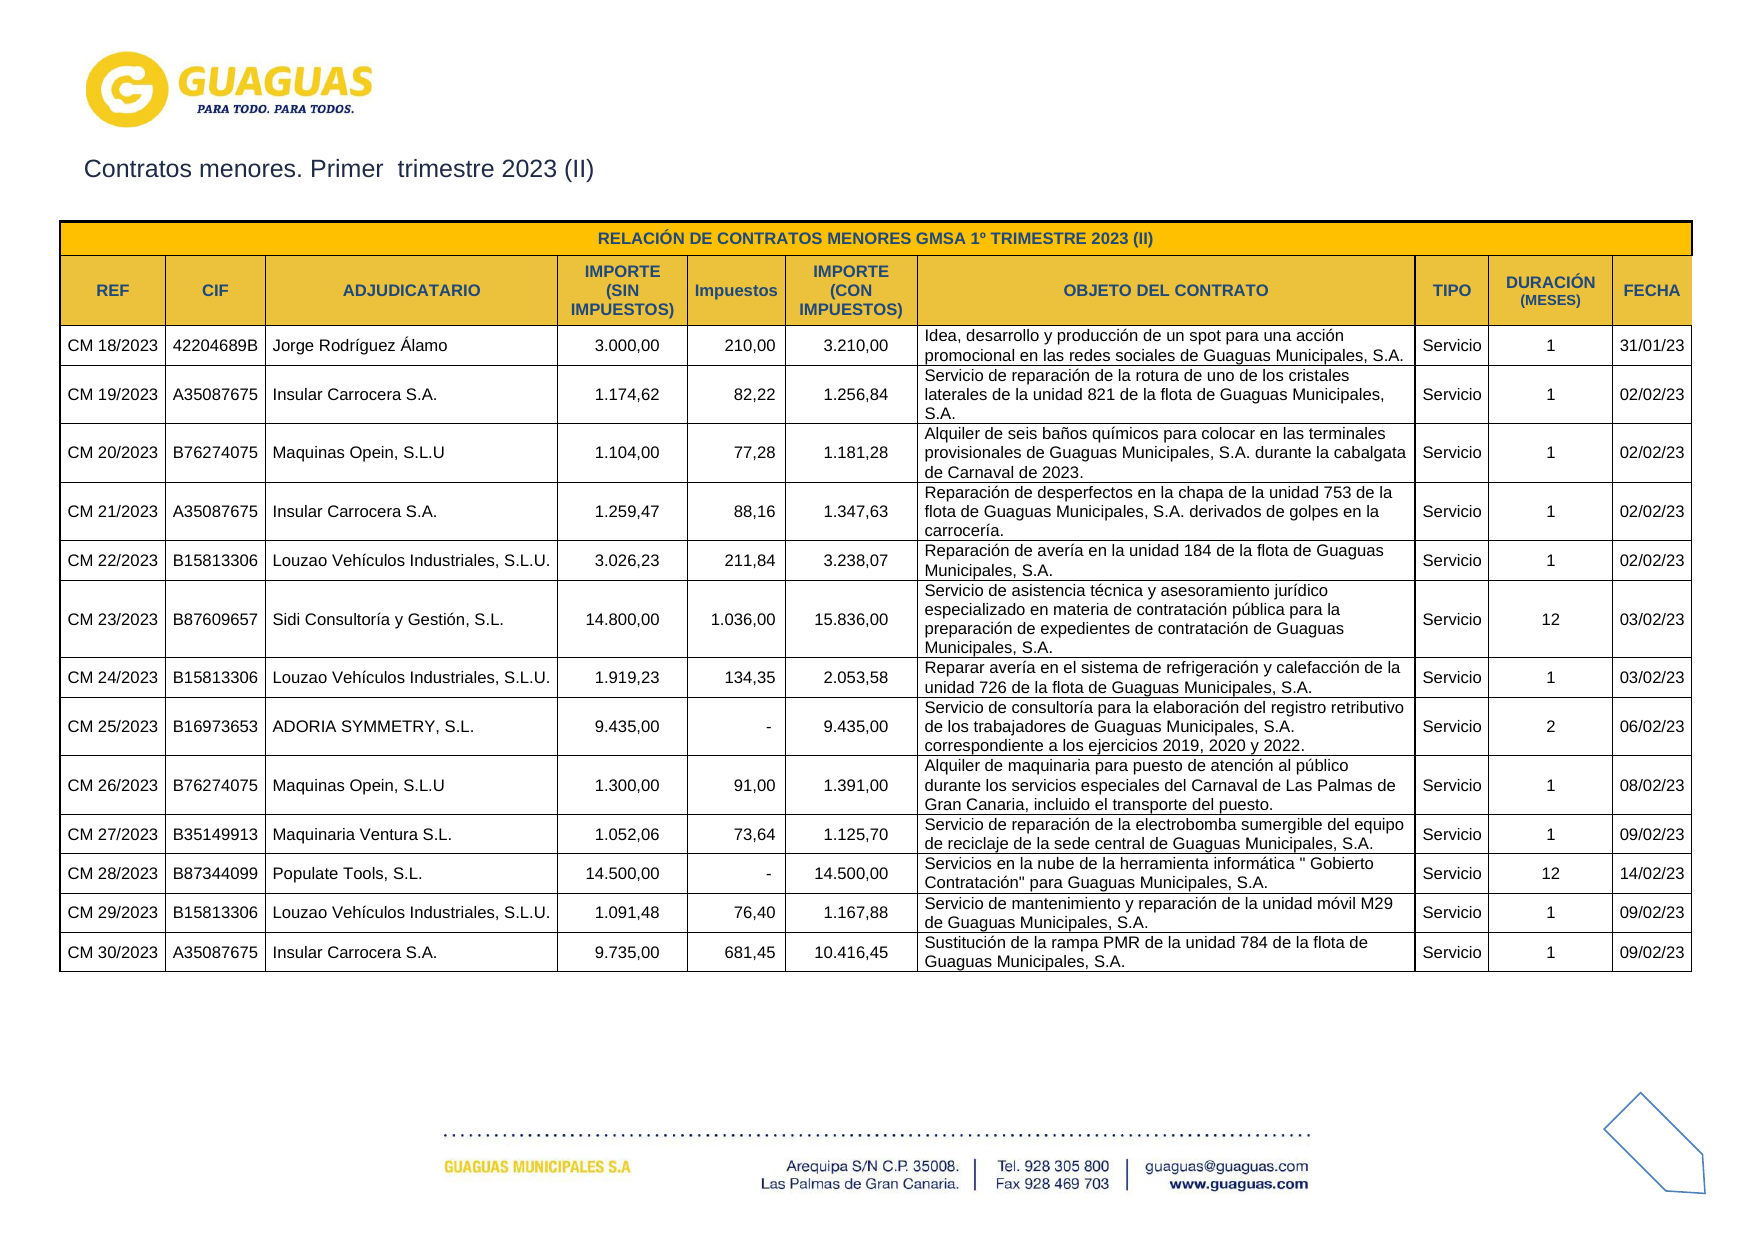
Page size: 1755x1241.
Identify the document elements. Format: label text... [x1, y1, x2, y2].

table_cell 1.259,47 [558, 483, 687, 540]
table_cell A35087675 [166, 483, 265, 540]
table_cell Louzao Vehículos Industriales, S.L.U. [266, 541, 557, 579]
table_cell Servicio [1416, 326, 1488, 364]
table_cell CM 23/2023 [61, 581, 165, 657]
table_cell Louzao Vehículos Industriales, S.L.U. [266, 658, 557, 697]
table_cell 02/02/23 [1613, 424, 1691, 482]
table_cell B16973653 [166, 698, 265, 755]
table_cell 1 [1489, 894, 1612, 932]
table_cell Maquinas Opein, S.L.U [266, 756, 557, 814]
table_cell CM 30/2023 [61, 933, 165, 971]
table_cell 09/02/23 [1613, 933, 1691, 971]
table_cell Insular Carrocera S.A. [266, 933, 557, 971]
table_cell FECHA [1613, 256, 1692, 325]
table_cell Maquinas Opein, S.L.U [266, 424, 557, 482]
table_cell B15813306 [166, 541, 265, 579]
table_cell IMPORTE (SIN IMPUESTOS) [558, 256, 687, 325]
table_cell 02/02/23 [1613, 366, 1691, 423]
table_header RELACIÓN DE CONTRATOS MENORES GMSA 1º TRIMESTRE 2023 (II) [61, 223, 1691, 255]
table_cell 15.836,00 [786, 581, 917, 657]
table_cell B87344099 [166, 854, 265, 892]
table_cell Louzao Vehículos Industriales, S.L.U. [266, 894, 557, 932]
table_cell Jorge Rodríguez Álamo [266, 326, 557, 364]
table_cell 14.800,00 [558, 581, 687, 657]
table_cell 09/02/23 [1613, 815, 1691, 853]
table_cell 1.174,62 [558, 366, 687, 423]
table_cell 06/02/23 [1613, 698, 1691, 755]
table_cell CM 19/2023 [61, 366, 165, 423]
table_cell 76,40 [688, 894, 785, 932]
table_cell Populate Tools, S.L. [266, 854, 557, 892]
table_cell 1 [1489, 933, 1612, 971]
table_cell Servicio [1416, 933, 1488, 971]
table_cell REF [61, 256, 165, 325]
table_cell Alquiler de maquinaria para puesto de atención al público durante los servicios especiales del Carnaval de Las Palmas de Gran Canaria, incluido el transporte del puesto. [918, 756, 1414, 814]
table_cell Servicio [1416, 894, 1488, 932]
table_cell Servicio [1416, 483, 1488, 540]
table_cell Servicio [1416, 854, 1488, 892]
table_cell Servicio de mantenimiento y reparación de la unidad móvil M29 de Guaguas Municipales, S.A. [918, 894, 1414, 932]
table_cell Reparar avería en el sistema de refrigeración y calefacción de la unidad 726 de la flota de Guaguas Municipales, S.A. [918, 658, 1414, 697]
table_cell 3.000,00 [558, 326, 687, 364]
table_cell 1 [1489, 756, 1612, 814]
table_cell 1.052,06 [558, 815, 687, 853]
table_cell ADORIA SYMMETRY, S.L. [266, 698, 557, 755]
table_cell Idea, desarrollo y producción de un spot para una acción promocional en las redes sociales de Guaguas Municipales, S.A. [918, 326, 1414, 364]
table_cell Servicio [1416, 366, 1488, 423]
table_cell Sustitución de la rampa PMR de la unidad 784 de la flota de Guaguas Municipales, S.A. [918, 933, 1414, 971]
table_cell 681,45 [688, 933, 785, 971]
table_cell Servicio de reparación de la electrobomba sumergible del equipo de reciclaje de la sede central de Guaguas Municipales, S.A. [918, 815, 1414, 853]
table_cell Insular Carrocera S.A. [266, 483, 557, 540]
table_cell 14.500,00 [558, 854, 687, 892]
table_cell Maquinaria Ventura S.L. [266, 815, 557, 853]
table_cell Servicios en la nube de la herramienta informática " Gobierto Contratación" para Guaguas Municipales, S.A. [918, 854, 1414, 892]
table_cell 3.210,00 [786, 326, 917, 364]
table_cell B76274075 [166, 424, 265, 482]
table_cell 42204689B [166, 326, 265, 364]
table_cell CM 22/2023 [61, 541, 165, 579]
table_cell 1 [1489, 366, 1612, 423]
table_cell 1.036,00 [688, 581, 785, 657]
table_cell 1.091,48 [558, 894, 687, 932]
table_cell CM 26/2023 [61, 756, 165, 814]
table_cell 03/02/23 [1613, 581, 1691, 657]
table_cell DURACIÓN (MESES) [1489, 256, 1612, 325]
table_cell B76274075 [166, 756, 265, 814]
table_cell 14.500,00 [786, 854, 917, 892]
table_cell CM 28/2023 [61, 854, 165, 892]
table_cell 73,64 [688, 815, 785, 853]
table_cell CM 29/2023 [61, 894, 165, 932]
table_cell 1.347,63 [786, 483, 917, 540]
table_cell Insular Carrocera S.A. [266, 366, 557, 423]
table_cell CM 24/2023 [61, 658, 165, 697]
table_cell 9.435,00 [558, 698, 687, 755]
table_cell 03/02/23 [1613, 658, 1691, 697]
table_cell Servicio [1416, 581, 1488, 657]
table_cell Servicio [1416, 815, 1488, 853]
table_cell 1 [1489, 541, 1612, 579]
table_cell Servicio [1416, 658, 1488, 697]
table_cell 1 [1489, 424, 1612, 482]
table_cell 1.167,88 [786, 894, 917, 932]
table_cell Reparación de desperfectos en la chapa de la unidad 753 de la flota de Guaguas Municipales, S.A. derivados de golpes en la carrocería. [918, 483, 1414, 540]
table_cell 02/02/23 [1613, 483, 1691, 540]
table_cell 1.181,28 [786, 424, 917, 482]
table_cell 1 [1489, 326, 1612, 364]
table_cell Servicio [1416, 698, 1488, 755]
table_cell 210,00 [688, 326, 785, 364]
table_cell Impuestos [688, 256, 785, 325]
text Contratos menores. Primer trimestre 2023 (II) [84, 154, 1694, 183]
table_cell IMPORTE (CON IMPUESTOS) [786, 256, 917, 325]
table_cell TIPO [1416, 256, 1488, 325]
table_cell CM 18/2023 [61, 326, 165, 364]
table_cell 1 [1489, 483, 1612, 540]
table_cell 08/02/23 [1613, 756, 1691, 814]
table_cell 134,35 [688, 658, 785, 697]
table_cell A35087675 [166, 933, 265, 971]
table_cell B35149913 [166, 815, 265, 853]
table_cell Reparación de avería en la unidad 184 de la flota de Guaguas Municipales, S.A. [918, 541, 1414, 579]
table_cell B15813306 [166, 658, 265, 697]
table_cell - [688, 698, 785, 755]
table_cell 211,84 [688, 541, 785, 579]
table_cell B87609657 [166, 581, 265, 657]
table_cell CM 25/2023 [61, 698, 165, 755]
table_cell 12 [1489, 854, 1612, 892]
table_cell 88,16 [688, 483, 785, 540]
table_cell 3.238,07 [786, 541, 917, 579]
table_cell 3.026,23 [558, 541, 687, 579]
table_cell Servicio [1416, 424, 1488, 482]
table_cell A35087675 [166, 366, 265, 423]
table_cell 1 [1489, 815, 1612, 853]
table_cell 2.053,58 [786, 658, 917, 697]
table_cell CM 20/2023 [61, 424, 165, 482]
table_cell 77,28 [688, 424, 785, 482]
table_cell - [688, 854, 785, 892]
table_cell 10.416,45 [786, 933, 917, 971]
table_cell 1.300,00 [558, 756, 687, 814]
table_cell 1.919,23 [558, 658, 687, 697]
table_cell B15813306 [166, 894, 265, 932]
table_cell 2 [1489, 698, 1612, 755]
table_cell ADJUDICATARIO [266, 256, 557, 325]
table_cell Servicio de reparación de la rotura de uno de los cristales laterales de la unidad 821 de la flota de Guaguas Municipales, S.A. [918, 366, 1414, 423]
table_cell 1.391,00 [786, 756, 917, 814]
table_cell CM 27/2023 [61, 815, 165, 853]
table_cell Sidi Consultoría y Gestión, S.L. [266, 581, 557, 657]
table_cell 82,22 [688, 366, 785, 423]
table_cell Servicio de consultoría para la elaboración del registro retributivo de los trabajadores de Guaguas Municipales, S.A. correspondiente a los ejercicios 2019, 2020 y 2022. [918, 698, 1414, 755]
table_cell 9.435,00 [786, 698, 917, 755]
table_cell 12 [1489, 581, 1612, 657]
table_cell 1.104,00 [558, 424, 687, 482]
table_cell 91,00 [688, 756, 785, 814]
table_cell OBJETO DEL CONTRATO [918, 256, 1414, 325]
table_cell 31/01/23 [1613, 326, 1691, 364]
table_cell 02/02/23 [1613, 541, 1691, 579]
table_cell Servicio [1416, 541, 1488, 579]
table_cell 1.256,84 [786, 366, 917, 423]
table_cell 14/02/23 [1613, 854, 1691, 892]
table_cell Servicio [1416, 756, 1488, 814]
table_cell CM 21/2023 [61, 483, 165, 540]
table_cell CIF [166, 256, 265, 325]
table_cell 1.125,70 [786, 815, 917, 853]
table_cell Alquiler de seis baños químicos para colocar en las terminales provisionales de Guaguas Municipales, S.A. durante la cabalgata de Carnaval de 2023. [918, 424, 1414, 482]
table_cell 9.735,00 [558, 933, 687, 971]
table_cell 1 [1489, 658, 1612, 697]
table_cell 09/02/23 [1613, 894, 1691, 932]
table_cell Servicio de asistencia técnica y asesoramiento jurídico especializado en materia de contratación pública para la preparación de expedientes de contratación de Guaguas Municipales, S.A. [918, 581, 1414, 657]
